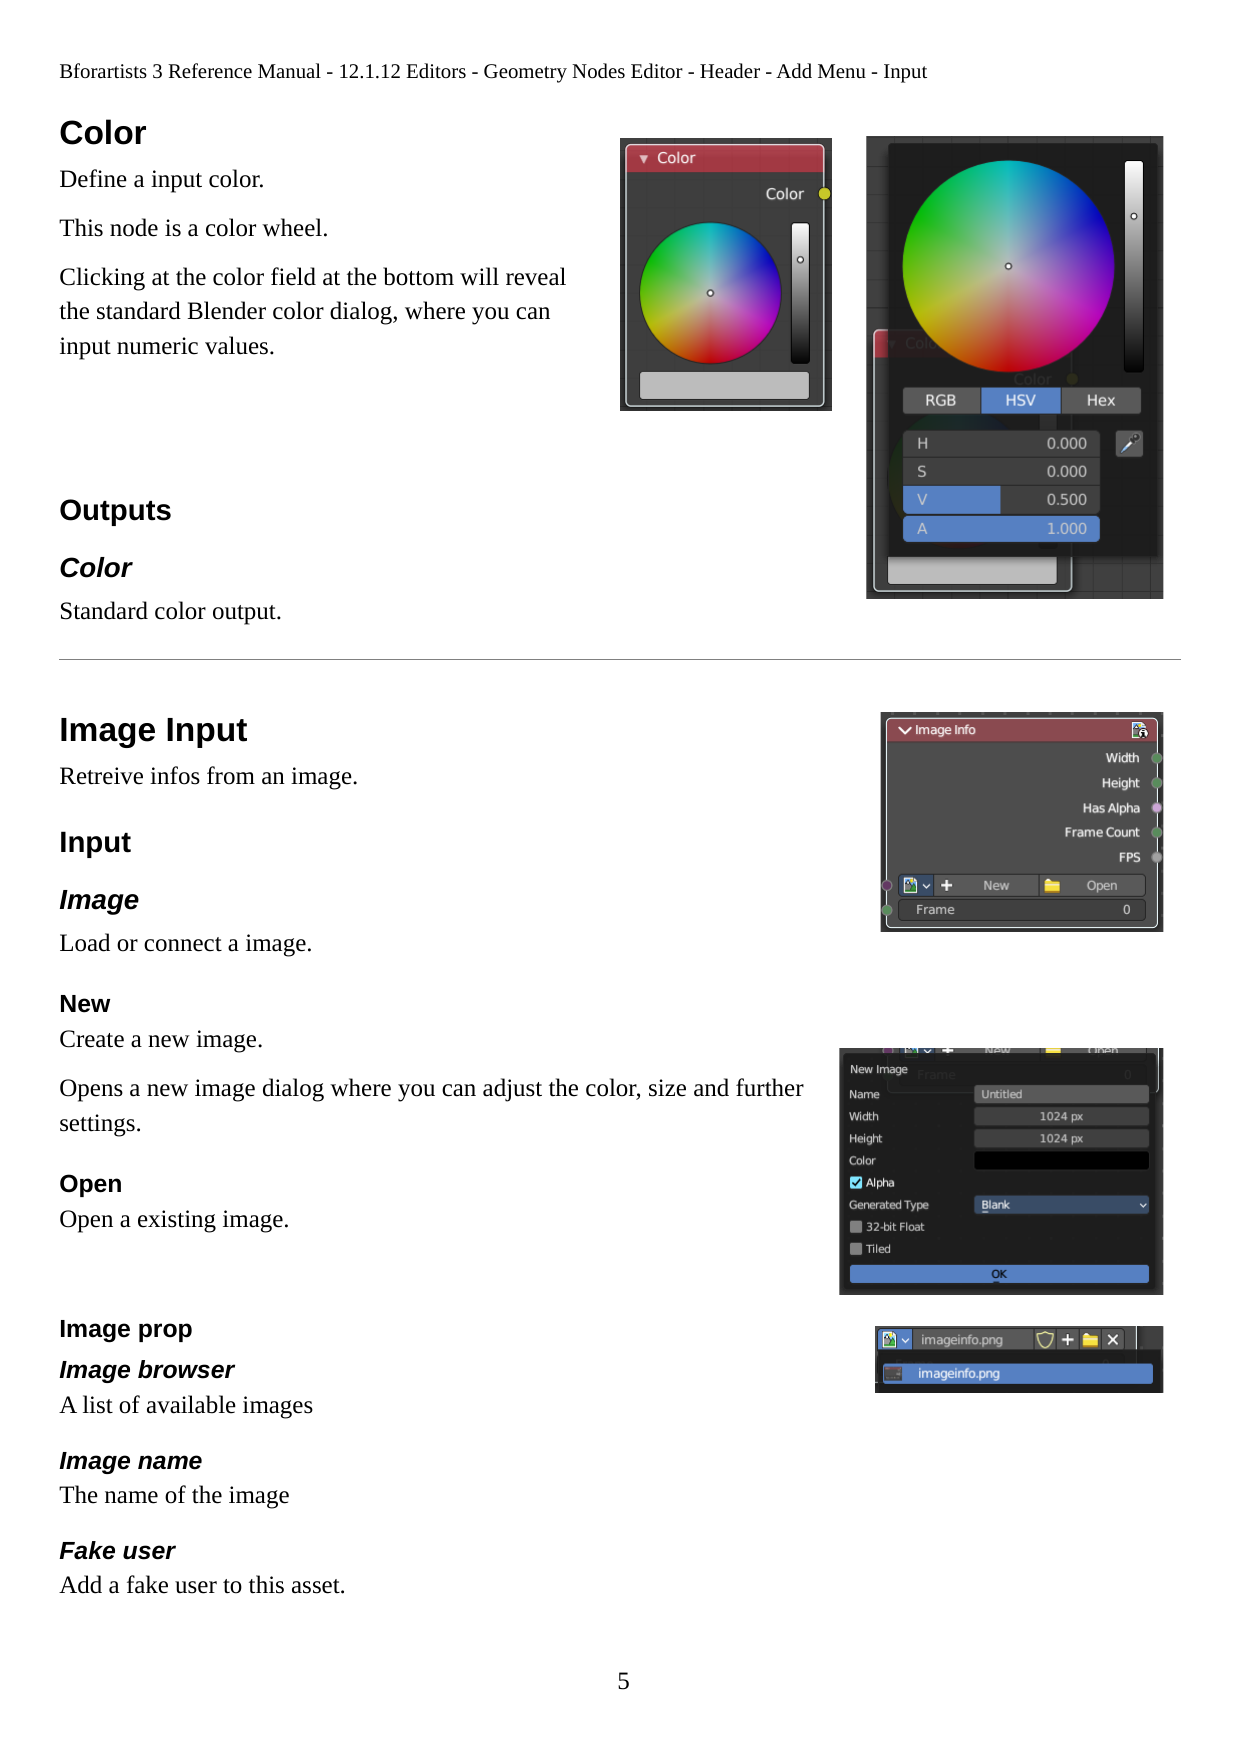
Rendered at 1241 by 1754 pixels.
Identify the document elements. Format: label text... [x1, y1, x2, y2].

picture [839, 1048, 1164, 1295]
subtitle Open [59, 1169, 839, 1198]
text [832, 164, 866, 192]
subtitle New [59, 989, 1181, 1018]
subtitle Image [59, 883, 880, 915]
text Load or connect a image. [59, 928, 1181, 956]
subtitle Color [59, 551, 866, 583]
subtitle Outputs [59, 493, 866, 526]
picture [620, 138, 832, 411]
subtitle [1164, 551, 1181, 583]
text A list of available images [59, 1390, 1181, 1419]
text Add a fake user to this asset. [59, 1571, 1181, 1599]
picture [880, 712, 1164, 932]
subtitle [1164, 824, 1181, 858]
subtitle Image name [59, 1446, 1181, 1474]
text [1164, 164, 1181, 192]
text The name of the image [59, 1481, 1181, 1509]
text This node is a color wheel. [59, 213, 620, 242]
picture [866, 136, 1164, 599]
text Create a new image. [59, 1024, 1181, 1053]
subtitle Image Input [59, 710, 1181, 748]
subtitle Image browser [59, 1356, 875, 1384]
subtitle Input [59, 824, 880, 858]
text Define a input color. [59, 164, 620, 192]
subtitle [1164, 493, 1181, 526]
text Clicking at the color field at the bottom will reveal the standard Blender color dialog, where you can input numeric values. [59, 262, 620, 359]
subtitle [1164, 1169, 1181, 1198]
picture [875, 1326, 1164, 1393]
subtitle [1164, 1356, 1181, 1384]
subtitle Color [59, 113, 1181, 151]
text [1164, 1204, 1181, 1233]
text Open a existing image. [59, 1204, 839, 1233]
text Standard color output. [59, 596, 1181, 624]
text [832, 213, 866, 242]
text Opens a new image dialog where you can adjust the color, size and further settings. [59, 1073, 839, 1136]
text Retreive infos from an image. [59, 761, 880, 790]
text [832, 262, 866, 359]
subtitle [1164, 883, 1181, 915]
subtitle Fake user [59, 1536, 1181, 1564]
subtitle Image prop [59, 1314, 1181, 1343]
